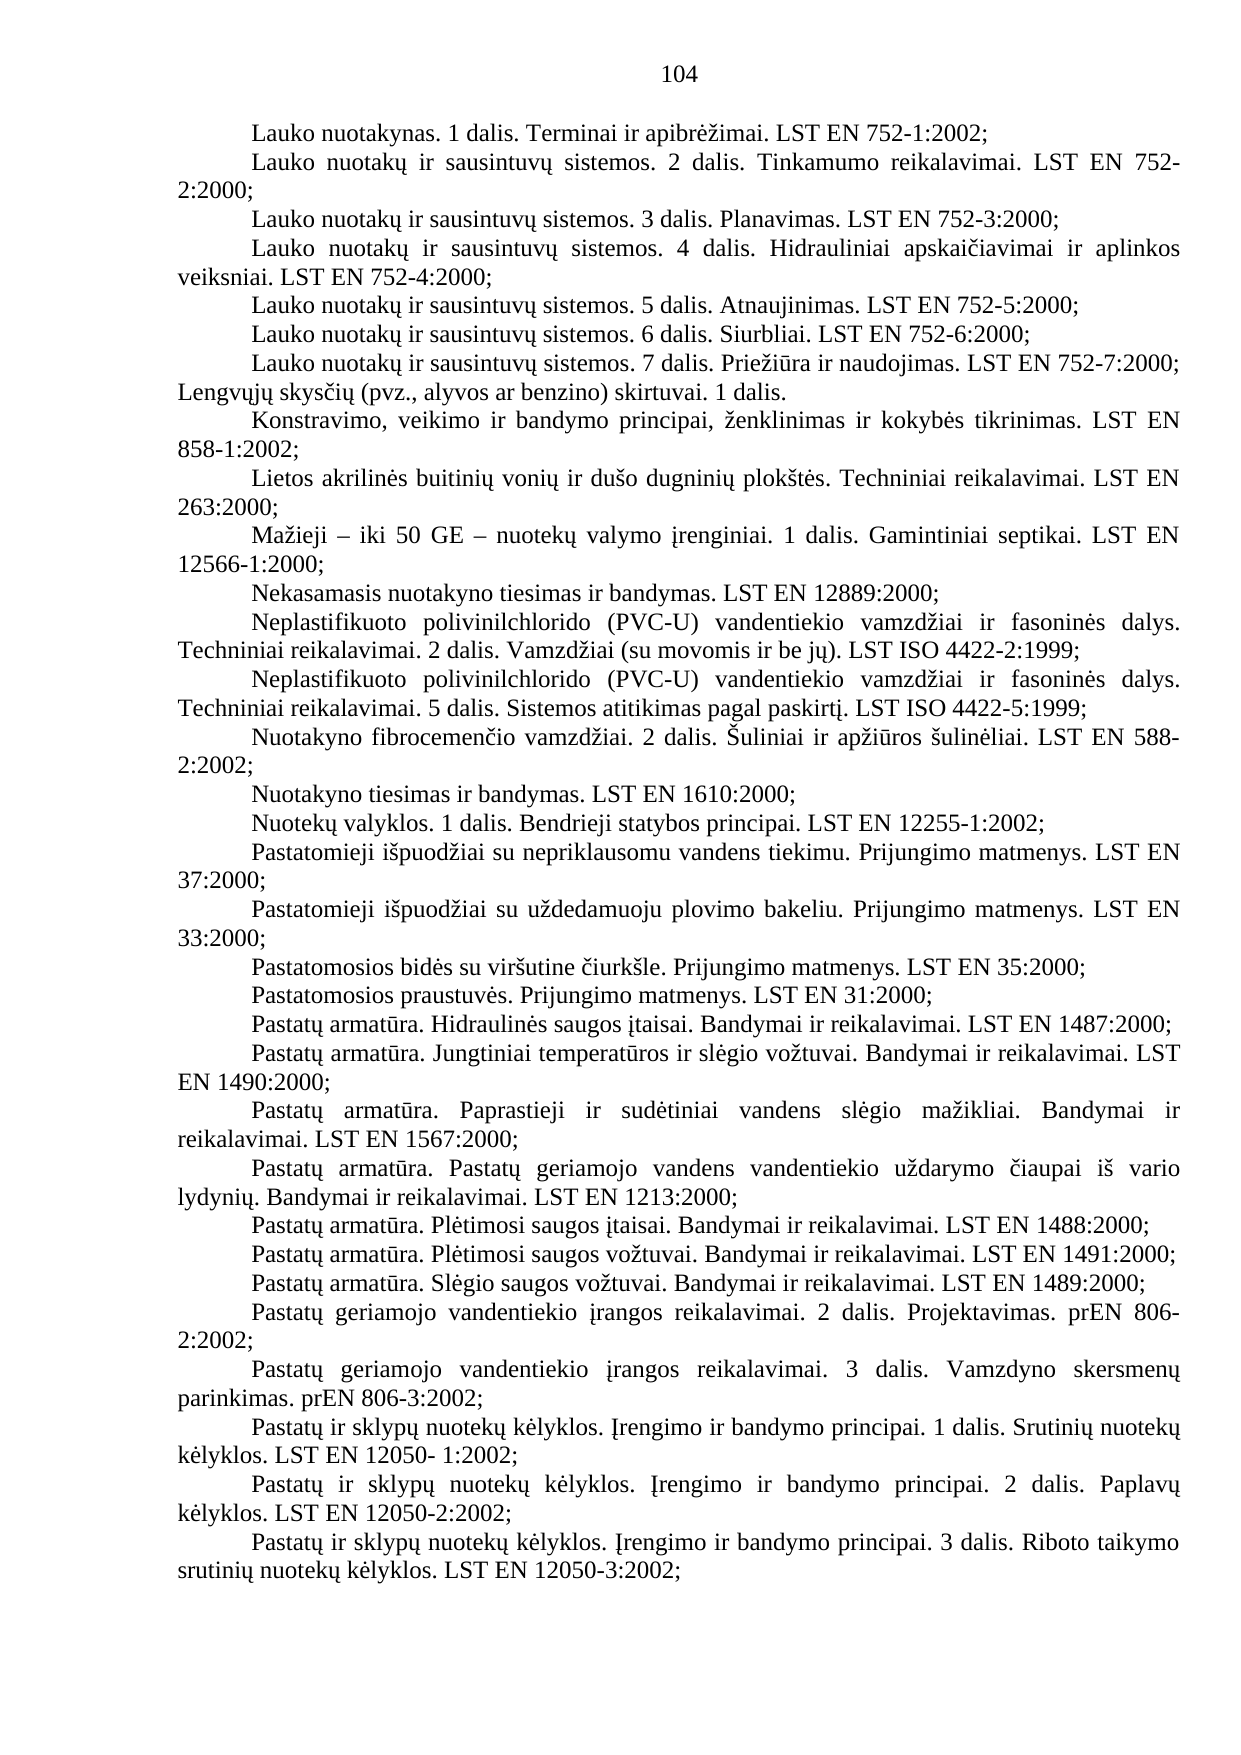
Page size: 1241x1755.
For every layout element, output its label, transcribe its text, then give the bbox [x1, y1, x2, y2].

text Pastatų armatūra. Paprastieji ir sudėtiniai vandens slėgio mažikliai. Bandymai ir reikalavimai. LST EN 1567:2000; [177, 1096, 1181, 1153]
text Lauko nuotakų ir sausintuvų sistemos. 3 dalis. Planavimas. LST EN 752-3:2000; [177, 204, 1181, 233]
text Nuotakyno fibrocemenčio vamzdžiai. 2 dalis. Šuliniai ir apžiūros šulinėliai. LST EN 588-2:2002; [177, 722, 1181, 779]
text Konstravimo, veikimo ir bandymo principai, ženklinimas ir kokybės tikrinimas. LST EN 858-1:2002; [177, 406, 1181, 463]
text Pastatomieji išpuodžiai su nepriklausomu vandens tiekimu. Prijungimo matmenys. LST EN 37:2000; [177, 837, 1181, 894]
text Lauko nuotakų ir sausintuvų sistemos. 6 dalis. Siurbliai. LST EN 752-6:2000; [177, 319, 1181, 348]
text Lietos akrilinės buitinių vonių ir dušo dugninių plokštės. Techniniai reikalavimai. LST EN 263:2000; [177, 463, 1181, 521]
text Pastatomieji išpuodžiai su uždedamuoju plovimo bakeliu. Prijungimo matmenys. LST EN 33:2000; [177, 894, 1181, 952]
text Nuotakyno tiesimas ir bandymas. LST EN 1610:2000; [177, 779, 1181, 808]
text Pastatų ir sklypų nuotekų kėlyklos. Įrengimo ir bandymo principai. 3 dalis. Riboto taikymo srutinių nuotekų kėlyklos. LST EN 12050-3:2002; [177, 1527, 1181, 1584]
text Pastatomosios bidės su viršutine čiurkšle. Prijungimo matmenys. LST EN 35:2000; [177, 952, 1181, 981]
text Pastatų armatūra. Plėtimosi saugos vožtuvai. Bandymai ir reikalavimai. LST EN 1491:2000; [177, 1239, 1181, 1268]
text Pastatų ir sklypų nuotekų kėlyklos. Įrengimo ir bandymo principai. 1 dalis. Srutinių nuotekų kėlyklos. LST EN 12050- 1:2002; [177, 1412, 1181, 1469]
text Neplastifikuoto polivinilchlorido (PVC-U) vandentiekio vamzdžiai ir fasoninės dalys. Techniniai reikalavimai. 2 dalis. Vamzdžiai (su movomis ir be jų). LST ISO 4422-2:1999; [177, 607, 1181, 664]
text Pastatų geriamojo vandentiekio įrangos reikalavimai. 2 dalis. Projektavimas. prEN 806-2:2002; [177, 1297, 1181, 1354]
text Lauko nuotakų ir sausintuvų sistemos. 4 dalis. Hidrauliniai apskaičiavimai ir aplinkos veiksniai. LST EN 752-4:2000; [177, 233, 1181, 291]
text Neplastifikuoto polivinilchlorido (PVC-U) vandentiekio vamzdžiai ir fasoninės dalys. Techniniai reikalavimai. 5 dalis. Sistemos atitikimas pagal paskirtį. LST ISO 4422-5:1999; [177, 664, 1181, 722]
text Nekasamasis nuotakyno tiesimas ir bandymas. LST EN 12889:2000; [177, 578, 1181, 607]
text Mažieji – iki 50 GE – nuotekų valymo įrenginiai. 1 dalis. Gamintiniai septikai. LST EN 12566-1:2000; [177, 521, 1181, 578]
text Pastatų armatūra. Plėtimosi saugos įtaisai. Bandymai ir reikalavimai. LST EN 1488:2000; [177, 1211, 1181, 1239]
text Pastatomosios praustuvės. Prijungimo matmenys. LST EN 31:2000; [177, 981, 1181, 1009]
text Pastatų armatūra. Hidraulinės saugos įtaisai. Bandymai ir reikalavimai. LST EN 1487:2000; [177, 1009, 1181, 1038]
text Pastatų armatūra. Pastatų geriamojo vandens vandentiekio uždarymo čiaupai iš vario lydynių. Bandymai ir reikalavimai. LST EN 1213:2000; [177, 1153, 1181, 1211]
text Pastatų ir sklypų nuotekų kėlyklos. Įrengimo ir bandymo principai. 2 dalis. Paplavų kėlyklos. LST EN 12050-2:2002; [177, 1469, 1181, 1527]
text Nuotekų valyklos. 1 dalis. Bendrieji statybos principai. LST EN 12255-1:2002; [177, 808, 1181, 837]
text Pastatų geriamojo vandentiekio įrangos reikalavimai. 3 dalis. Vamzdyno skersmenų parinkimas. prEN 806-3:2002; [177, 1354, 1181, 1412]
text Lauko nuotakų ir sausintuvų sistemos. 5 dalis. Atnaujinimas. LST EN 752-5:2000; [177, 291, 1181, 319]
text Pastatų armatūra. Slėgio saugos vožtuvai. Bandymai ir reikalavimai. LST EN 1489:2000; [177, 1268, 1181, 1297]
text Pastatų armatūra. Jungtiniai temperatūros ir slėgio vožtuvai. Bandymai ir reikalavimai. LST EN 1490:2000; [177, 1038, 1181, 1096]
text Lauko nuotakų ir sausintuvų sistemos. 2 dalis. Tinkamumo reikalavimai. LST EN 752-2:2000; [177, 147, 1181, 204]
text Lauko nuotakų ir sausintuvų sistemos. 7 dalis. Priežiūra ir naudojimas. LST EN 752-7:2000; Lengvųjų skysčių (pvz., alyvos ar benzino) skirtuvai. 1 dalis. [177, 348, 1181, 406]
text Lauko nuotakynas. 1 dalis. Terminai ir apibrėžimai. LST EN 752-1:2002; [177, 118, 1181, 147]
